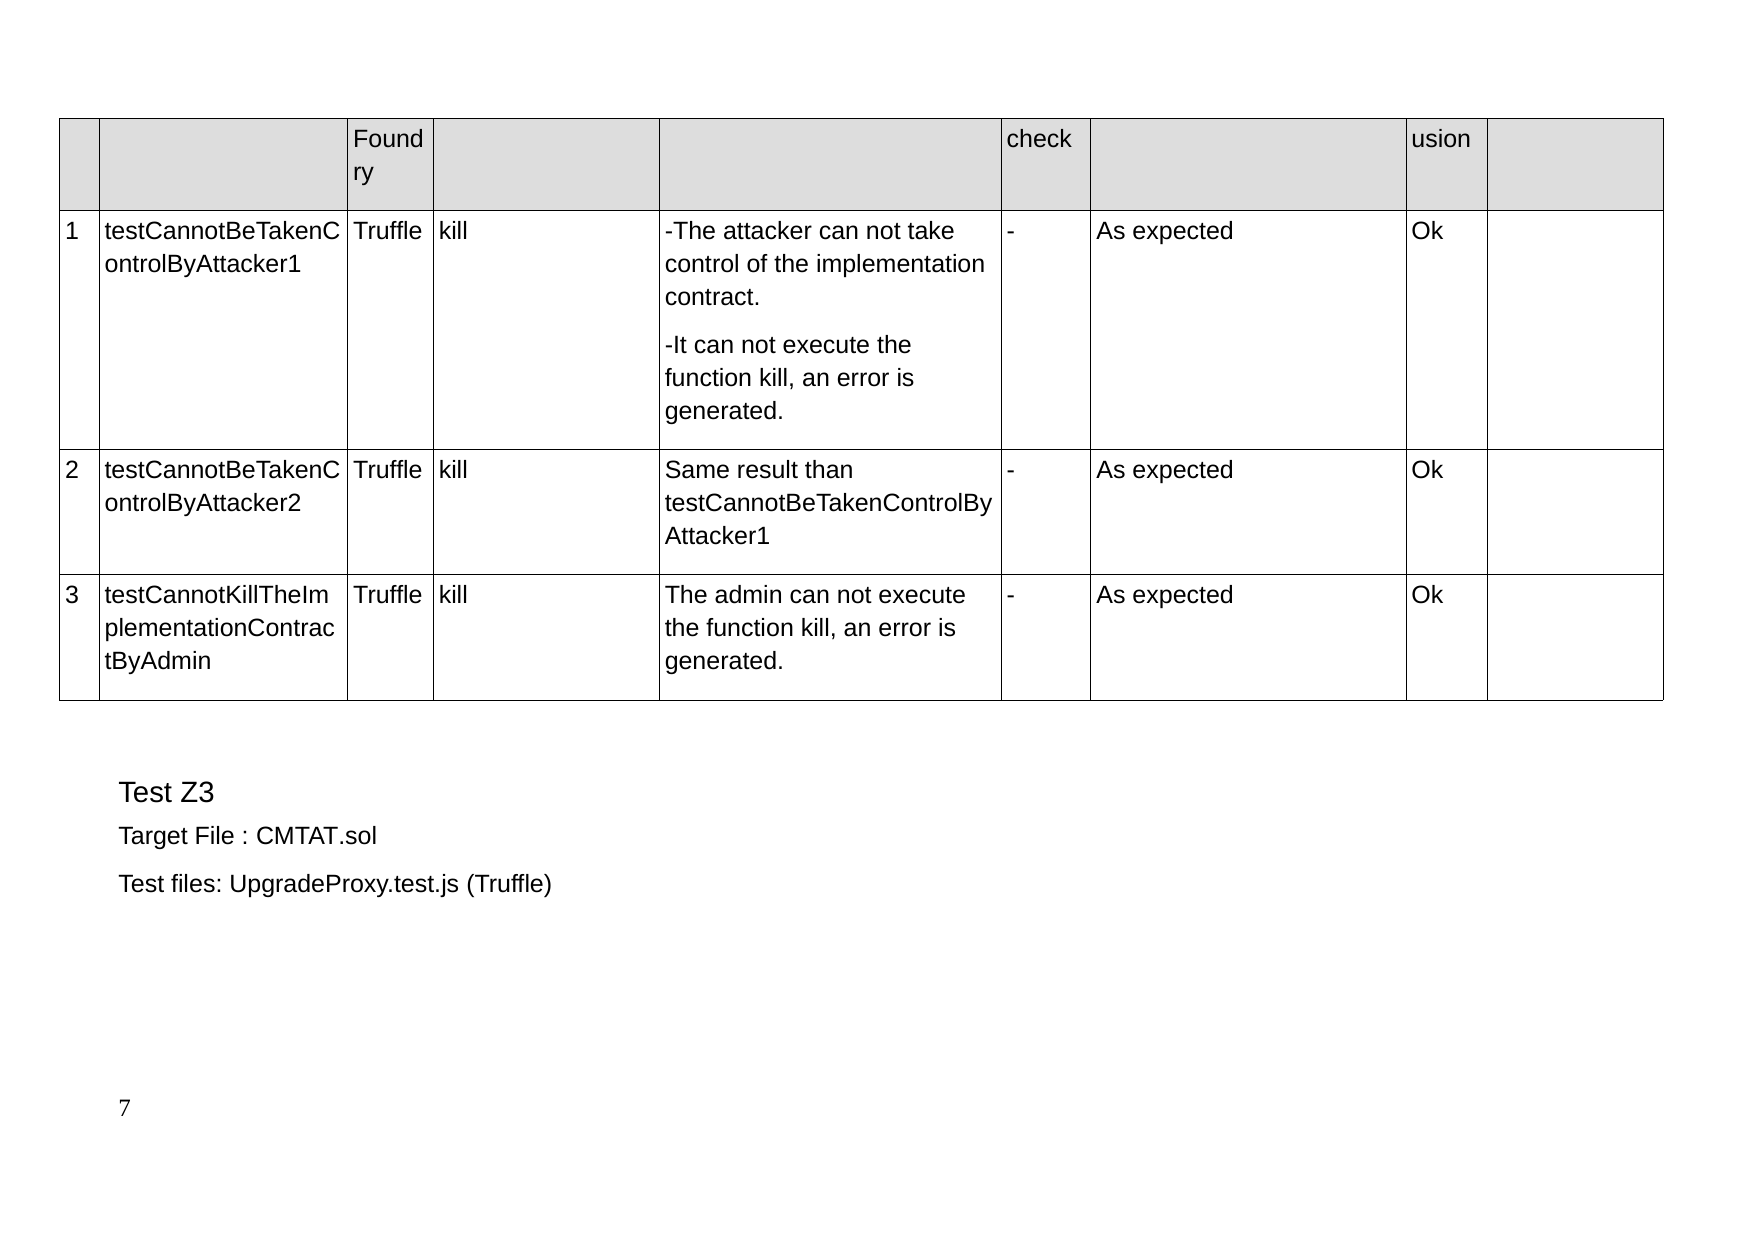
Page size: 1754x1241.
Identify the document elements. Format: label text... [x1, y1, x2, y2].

table_cell As expected [1091, 211, 1406, 449]
subtitle Test Z3 [118, 775, 1636, 809]
table_cell 1 [60, 211, 99, 449]
table_cell kill [434, 211, 659, 449]
table_cell 2 [60, 450, 99, 574]
table_cell Truffle [348, 575, 433, 699]
table_cell testCannotBeTakenControlByAttacker1 [100, 211, 347, 449]
table_header Foundry [348, 119, 433, 210]
table_cell Same result than testCannotBeTakenControlByAttacker1 [660, 450, 1001, 574]
table_cell kill [434, 575, 659, 699]
table_cell Ok [1407, 575, 1487, 699]
table_header [1091, 119, 1406, 210]
table_cell The admin can not execute the function kill, an error is generated. [660, 575, 1001, 699]
table_cell kill [434, 450, 659, 574]
table_cell - [1002, 575, 1090, 699]
table_cell [1488, 211, 1663, 449]
table_header [1488, 119, 1663, 210]
table_cell 3 [60, 575, 99, 699]
table_cell As expected [1091, 575, 1406, 699]
table_cell [1488, 575, 1663, 699]
table_cell testCannotBeTakenControlByAttacker2 [100, 450, 347, 574]
table_cell Ok [1407, 211, 1487, 449]
table_cell - [1002, 211, 1090, 449]
table_header usion [1407, 119, 1487, 210]
table_cell As expected [1091, 450, 1406, 574]
table_cell Truffle [348, 211, 433, 449]
text Test files: UpgradeProxy.test.js (Truffle) [118, 869, 1636, 898]
table_header [660, 119, 1001, 210]
table_cell -The attacker can not take control of the implementation contract. -It can not execute the function kill, an error is generated. [660, 211, 1001, 449]
table_header check [1002, 119, 1090, 210]
table_cell [1488, 450, 1663, 574]
table_cell Truffle [348, 450, 433, 574]
text Target File : CMTAT.sol [118, 821, 1636, 850]
table_header [60, 119, 99, 210]
table_cell - [1002, 450, 1090, 574]
table_cell Ok [1407, 450, 1487, 574]
table_header [100, 119, 347, 210]
table_header [434, 119, 659, 210]
table_cell testCannotKillTheImplementationContractByAdmin [100, 575, 347, 699]
